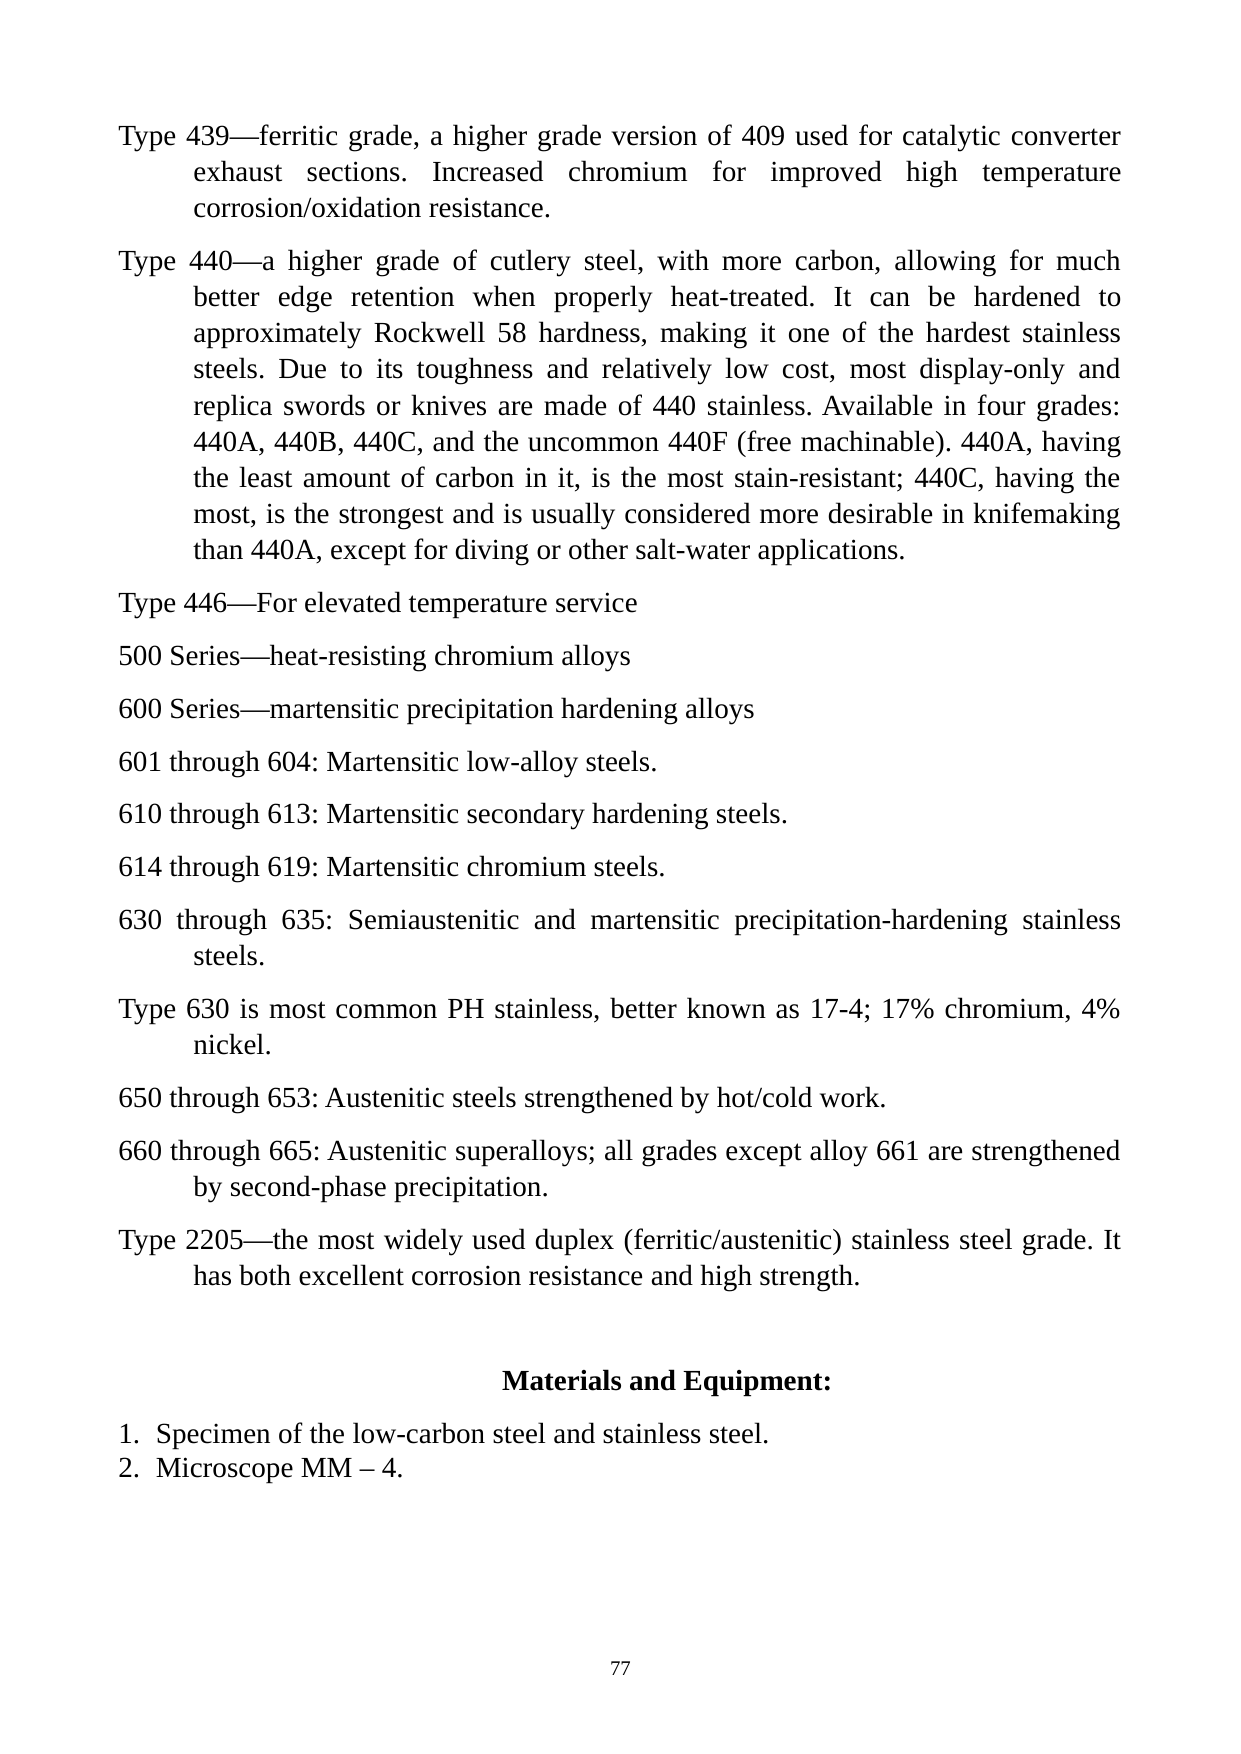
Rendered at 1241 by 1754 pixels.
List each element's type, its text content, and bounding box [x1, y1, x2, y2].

text 614 through 619: Martensitic chromium steels. [118, 849, 1122, 883]
text 660 through 665: Austenitic superalloys; all grades except alloy 661 are strengthened by second-phase precipitation. [118, 1133, 1122, 1202]
text 650 through 653: Austenitic steels strengthened by hot/cold work. [118, 1080, 1122, 1113]
text Type 440—a higher grade of cutlery steel, with more carbon, allowing for much better edge retention when properly heat-treated. It can be hardened to approximately Rockwell 58 hardness, making it one of the hardest stainless steels. Due to its toughness and relatively low cost, most display-only and replica swords or knives are made of 440 stainless. Available in four grades: 440A, 440B, 440C, and the uncommon 440F (free machinable). 440A, having the least amount of carbon in it, is the most stain-resistant; 440C, having the most, is the strongest and is usually considered more desirable in knifemaking than 440A, except for diving or other salt-water applications. [118, 243, 1122, 566]
list Microscope MM – 4. [118, 1450, 1122, 1483]
text 630 through 635: Semiaustenitic and martensitic precipitation-hardening stainless steels. [118, 902, 1122, 972]
text Type 2205—the most widely used duplex (ferritic/austenitic) stainless steel grade. It has both excellent corrosion resistance and high strength. [118, 1222, 1122, 1291]
text Type 439—ferritic grade, a higher grade version of 409 used for catalytic converter exhaust sections. Increased chromium for improved high temperature corrosion/oxidation resistance. [118, 118, 1122, 224]
text 600 Series—martensitic precipitation hardening alloys [118, 691, 1122, 724]
text Materials and Equipment: [118, 1363, 1122, 1397]
text Type 630 is most common PH stainless, better known as 17-4; 17% chromium, 4% nickel. [118, 991, 1122, 1061]
text 610 through 613: Martensitic secondary hardening steels. [118, 796, 1122, 830]
text Type 446—For elevated temperature service [118, 585, 1122, 619]
text 500 Series—heat-resisting chromium alloys [118, 638, 1122, 672]
list Specimen of the low-carbon steel and stainless steel. [118, 1416, 1122, 1450]
text 601 through 604: Martensitic low-alloy steels. [118, 744, 1122, 777]
